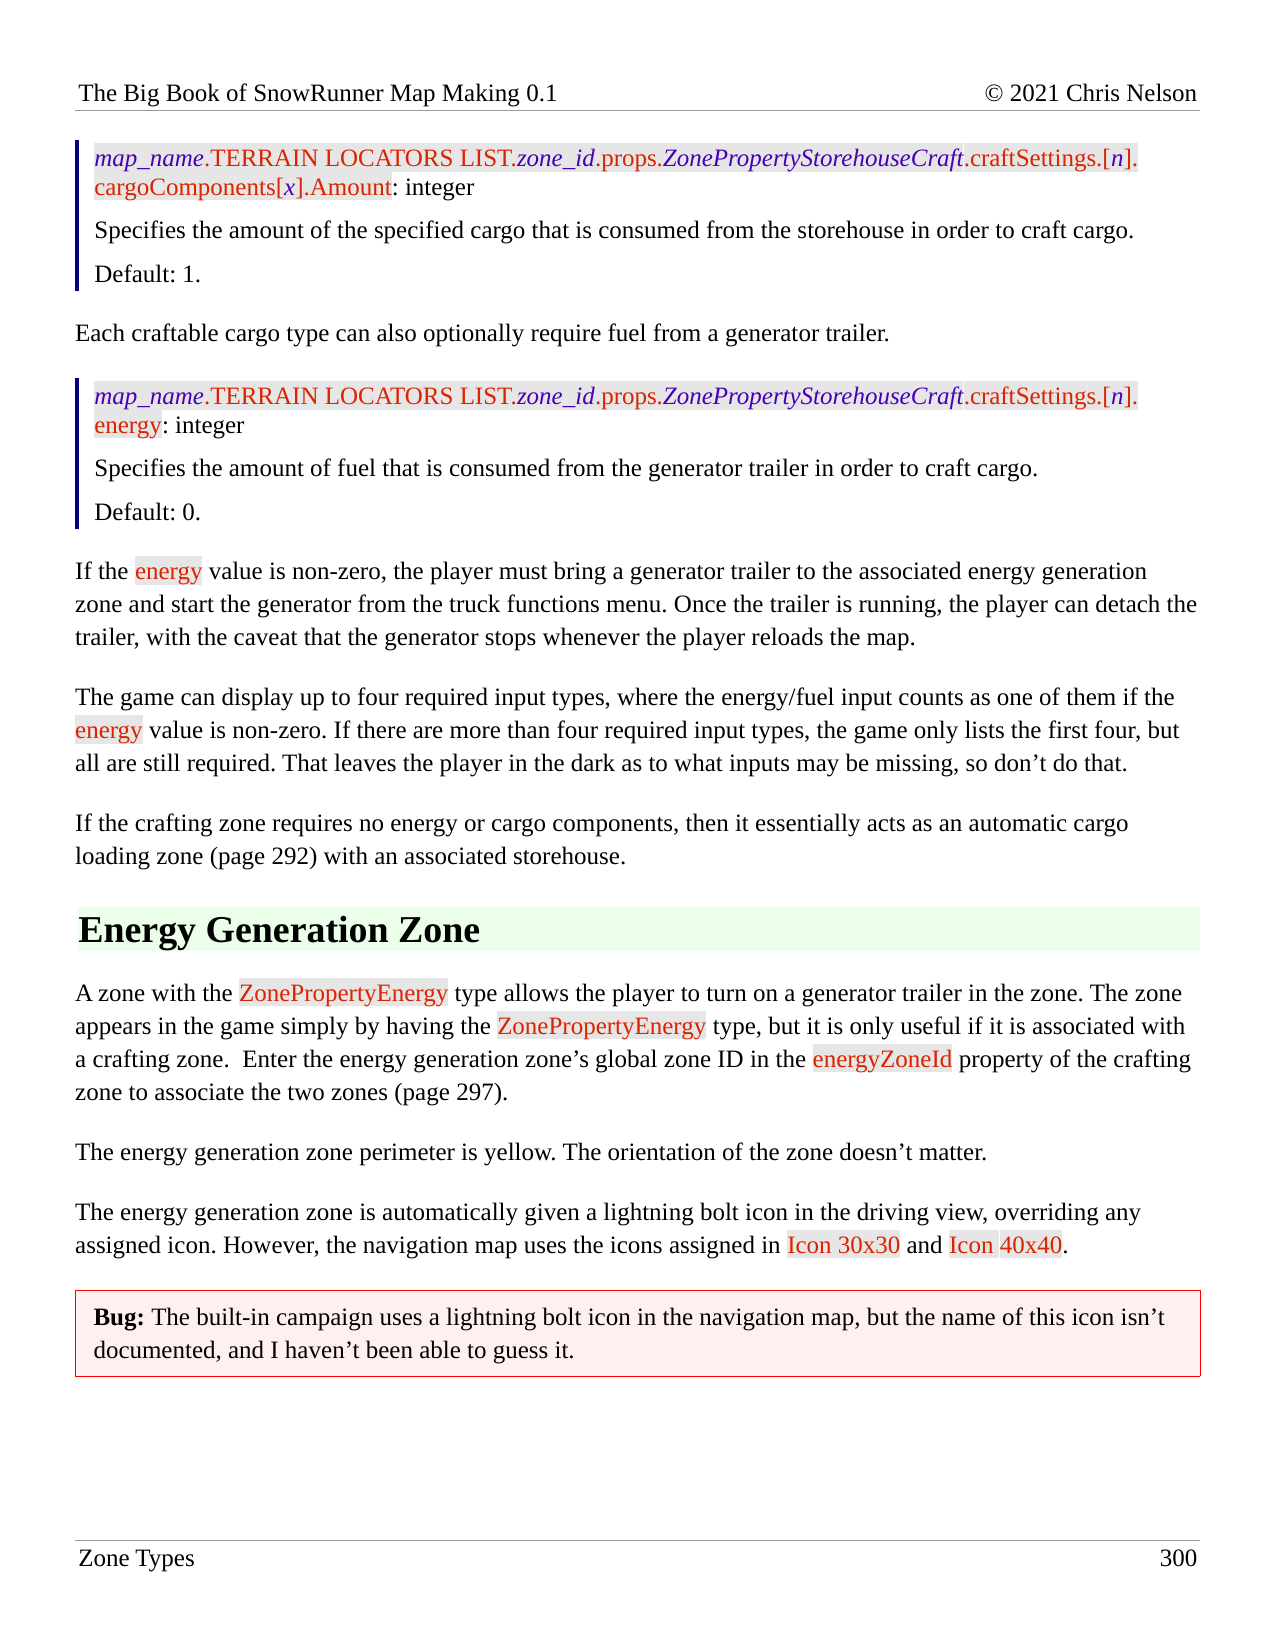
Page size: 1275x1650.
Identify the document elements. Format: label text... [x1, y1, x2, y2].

text If the energy value is non-zero, the player must bring a generator trailer to the associated energy generation zone and start the generator from the truck functions menu. Once the trailer is running, the player can detach the trailer, with the caveat that the generator stops whenever the player reloads the map. [75, 556, 1200, 651]
list The built-in campaign uses a lightning bolt icon in the navigation map, but the name of this icon isn’t documented, and I haven’t been able to guess it. [76, 1291, 1200, 1376]
text The energy generation zone perimeter is yellow. The orientation of the zone doesn’t matter. [75, 1137, 1200, 1166]
text If the crafting zone requires no energy or cargo components, then it essentially acts as an automatic cargo loading zone (page 292) with an associated storehouse. [75, 808, 1200, 870]
text Each craftable cargo type can also optionally require fuel from a generator trailer. [75, 318, 1200, 347]
text map_name.TERRAIN LOCATORS LIST.zone_id.props.ZonePropertyStorehouseCraft.craftSettings.[n]. cargoComponents[x].Amount: integer [79, 140, 1200, 200]
text Specifies the amount of the specified cargo that is consumed from the storehouse in order to craft cargo. [79, 212, 1200, 244]
text The game can display up to four required input types, where the energy/fuel input counts as one of them if the energy value is non-zero. If there are more than four required input types, the game only lists the first four, but all are still required. That leaves the player in the dark as to what inputs may be missing, so don’t do that. [75, 682, 1200, 777]
text Default: 0. [79, 494, 1200, 529]
text map_name.TERRAIN LOCATORS LIST.zone_id.props.ZonePropertyStorehouseCraft.craftSettings.[n]. energy: integer [79, 378, 1200, 438]
text Default: 1. [79, 256, 1200, 291]
text Specifies the amount of fuel that is consumed from the generator trailer in order to craft cargo. [79, 450, 1200, 482]
text The energy generation zone is automatically given a lightning bolt icon in the driving view, overriding any assigned icon. However, the navigation map uses the icons assigned in Icon 30x30 and Icon 40x40. [75, 1197, 1200, 1258]
subtitle Energy Generation Zone [78, 907, 1200, 951]
text A zone with the ZonePropertyEnergy type allows the player to turn on a generator trailer in the zone. The zone appears in the game simply by having the ZonePropertyEnergy type, but it is only useful if it is associated with a crafting zone. Enter the energy generation zone’s global zone ID in the energyZoneId property of the crafting zone to associate the two zones (page 297). [75, 978, 1200, 1106]
